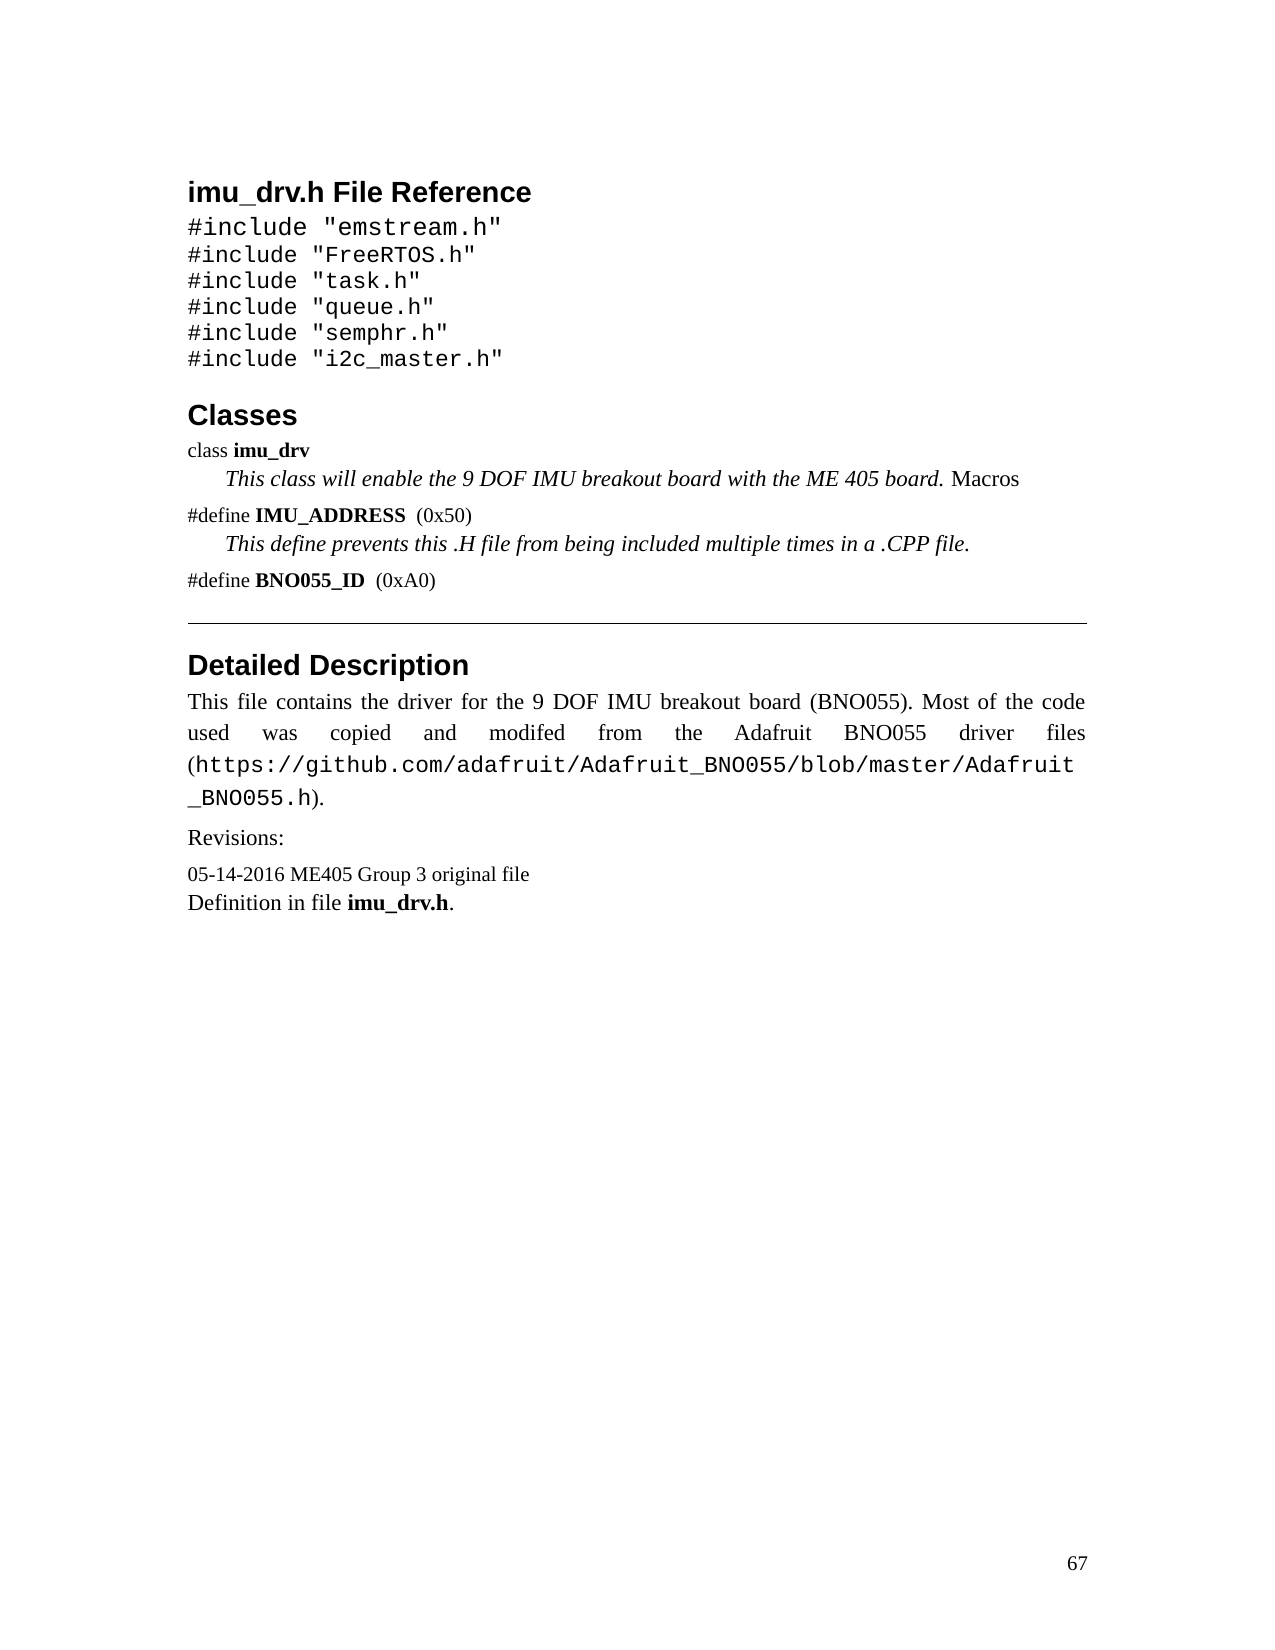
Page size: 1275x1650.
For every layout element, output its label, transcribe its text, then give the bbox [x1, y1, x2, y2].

subtitle Detailed Description [187, 648, 1087, 682]
text This class will enable the 9 DOF IMU breakout board with the ME 405 board. Macros [225, 465, 1087, 491]
text #include "i2c_master.h" [187, 347, 1087, 373]
text #include "task.h" [187, 269, 1087, 295]
list #define BNO055_ID (0xA0) [187, 568, 1087, 592]
list #define IMU_ADDRESS (0x50) [187, 503, 1087, 527]
text #include "emstream.h" [187, 215, 1087, 243]
text #include "semphr.h" [187, 321, 1087, 347]
list class imu_drv [187, 438, 1087, 462]
text #include "queue.h" [187, 295, 1087, 321]
text #include "FreeRTOS.h" [187, 243, 1087, 269]
subtitle Classes [187, 398, 1087, 431]
text This file contains the driver for the 9 DOF IMU breakout board (BNO055). Most of the code used was copied and modifed from the Adafruit BNO055 driver files (https://github.com/adafruit/Adafruit_BNO055/blob/master/Adafruit_BNO055.h). [187, 688, 1087, 813]
list 05-14-2016 ME405 Group 3 original file [187, 862, 1087, 886]
text Revisions: [187, 824, 1087, 851]
text Definition in file imu_drv.h. [187, 889, 1087, 916]
subtitle imu_drv.h File Reference [187, 175, 1087, 208]
text This define prevents this .H file from being included multiple times in a .CPP file. [225, 530, 1087, 556]
